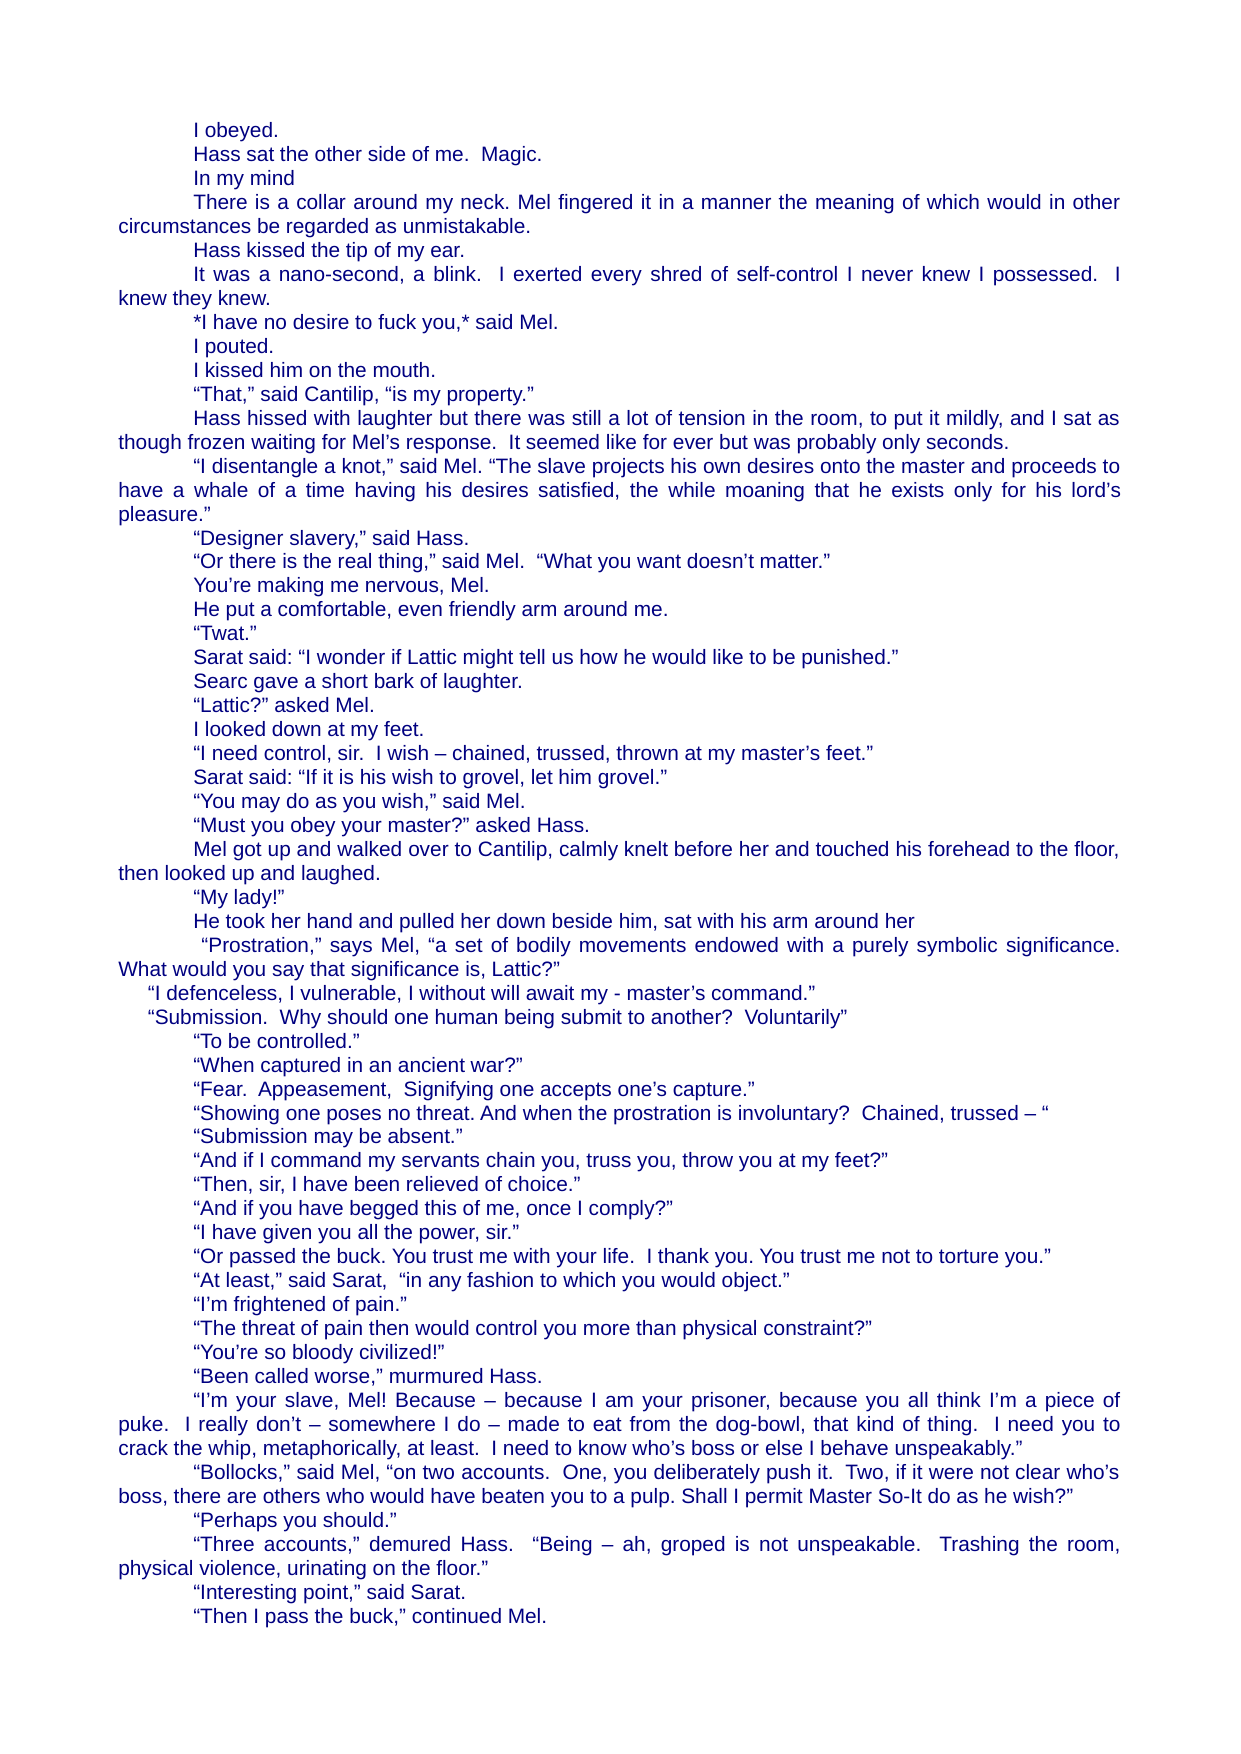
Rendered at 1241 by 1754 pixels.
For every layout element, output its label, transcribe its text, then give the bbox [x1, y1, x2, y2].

text “Showing one poses no threat. And when the prostration is involuntary? Chained, trussed – “ [118, 1100, 1122, 1124]
text “Then I pass the buck,” continued Mel. [118, 1603, 1122, 1627]
text *I have no desire to fuck you,* said Mel. [118, 310, 1122, 334]
text He put a comfortable, even friendly arm around me. [118, 597, 1122, 621]
text “Lattic?” asked Mel. [118, 693, 1122, 717]
text Hass sat the other side of me. Magic. [118, 142, 1122, 166]
text Sarat said: “If it is his wish to grovel, let him grovel.” [118, 765, 1122, 789]
text Hass kissed the tip of my ear. [118, 238, 1122, 262]
text “Bollocks,” said Mel, “on two accounts. One, you deliberately push it. Two, if it were not clear who’s boss, there are others who would have beaten you to a pulp. Shall I permit Master So-It do as he wish?” [118, 1460, 1122, 1508]
text “I defenceless, I vulnerable, I without will await my - master’s command.” [118, 981, 1122, 1004]
text Mel got up and walked over to Cantilip, calmly knelt before her and touched his forehead to the floor, then looked up and laughed. [118, 837, 1122, 885]
text “The threat of pain then would control you more than physical constraint?” [118, 1316, 1122, 1340]
text There is a collar around my neck. Mel fingered it in a manner the meaning of which would in other circumstances be regarded as unmistakable. [118, 190, 1122, 238]
text “Submission. Why should one human being submit to another? Voluntarily” [118, 1004, 1122, 1028]
text He took her hand and pulled her down beside him, sat with his arm around her [118, 909, 1122, 933]
text “You may do as you wish,” said Mel. [118, 789, 1122, 813]
text “My lady!” [118, 885, 1122, 909]
text “Three accounts,” demured Hass. “Being – ah, groped is not unspeakable. Trashing the room, physical violence, urinating on the floor.” [118, 1532, 1122, 1579]
text “Perhaps you should.” [118, 1508, 1122, 1532]
text “Must you obey your master?” asked Hass. [118, 813, 1122, 837]
text “Submission may be absent.” [118, 1124, 1122, 1148]
text “Interesting point,” said Sarat. [118, 1579, 1122, 1603]
text “And if I command my servants chain you, truss you, throw you at my feet?” [118, 1148, 1122, 1172]
text “At least,” said Sarat, “in any fashion to which you would object.” [118, 1268, 1122, 1292]
text I obeyed. [118, 118, 1122, 142]
text “Been called worse,” murmured Hass. [118, 1364, 1122, 1388]
text “Then, sir, I have been relieved of choice.” [118, 1172, 1122, 1196]
text “Or passed the buck. You trust me with your life. I thank you. You trust me not to torture you.” [118, 1244, 1122, 1268]
text “I need control, sir. I wish – chained, trussed, thrown at my master’s feet.” [118, 741, 1122, 765]
text “Or there is the real thing,” said Mel. “What you want doesn’t matter.” [118, 549, 1122, 573]
text I pouted. [118, 334, 1122, 358]
text “Twat.” [118, 621, 1122, 645]
text I looked down at my feet. [118, 717, 1122, 741]
text “Prostration,” says Mel, “a set of bodily movements endowed with a purely symbolic significance. What would you say that significance is, Lattic?” [118, 933, 1122, 981]
text Sarat said: “I wonder if Lattic might tell us how he would like to be punished.” [118, 645, 1122, 669]
text “I have given you all the power, sir.” [118, 1220, 1122, 1244]
text You’re making me nervous, Mel. [118, 573, 1122, 597]
text It was a nano-second, a blink. I exerted every shred of self-control I never knew I possessed. I knew they knew. [118, 262, 1122, 310]
text “Designer slavery,” said Hass. [118, 525, 1122, 549]
text In my mind [118, 166, 1122, 190]
text “When captured in an ancient war?” [118, 1052, 1122, 1076]
text I kissed him on the mouth. [118, 358, 1122, 382]
text “I’m frightened of pain.” [118, 1292, 1122, 1316]
text “You’re so bloody civilized!” [118, 1340, 1122, 1364]
text Searc gave a short bark of laughter. [118, 669, 1122, 693]
text “I disentangle a knot,” said Mel. “The slave projects his own desires onto the master and proceeds to have a whale of a time having his desires satisfied, the while moaning that he exists only for his lord’s pleasure.” [118, 453, 1122, 525]
text Hass hissed with laughter but there was still a lot of tension in the room, to put it mildly, and I sat as though frozen waiting for Mel’s response. It seemed like for ever but was probably only seconds. [118, 406, 1122, 453]
text “That,” said Cantilip, “is my property.” [118, 382, 1122, 406]
text “To be controlled.” [118, 1028, 1122, 1052]
text “And if you have begged this of me, once I comply?” [118, 1196, 1122, 1220]
text “I’m your slave, Mel! Because – because I am your prisoner, because you all think I’m a piece of puke. I really don’t – somewhere I do – made to eat from the dog-bowl, that kind of thing. I need you to crack the whip, metaphorically, at least. I need to know who’s boss or else I behave unspeakably.” [118, 1388, 1122, 1460]
text “Fear. Appeasement, Signifying one accepts one’s capture.” [118, 1076, 1122, 1100]
